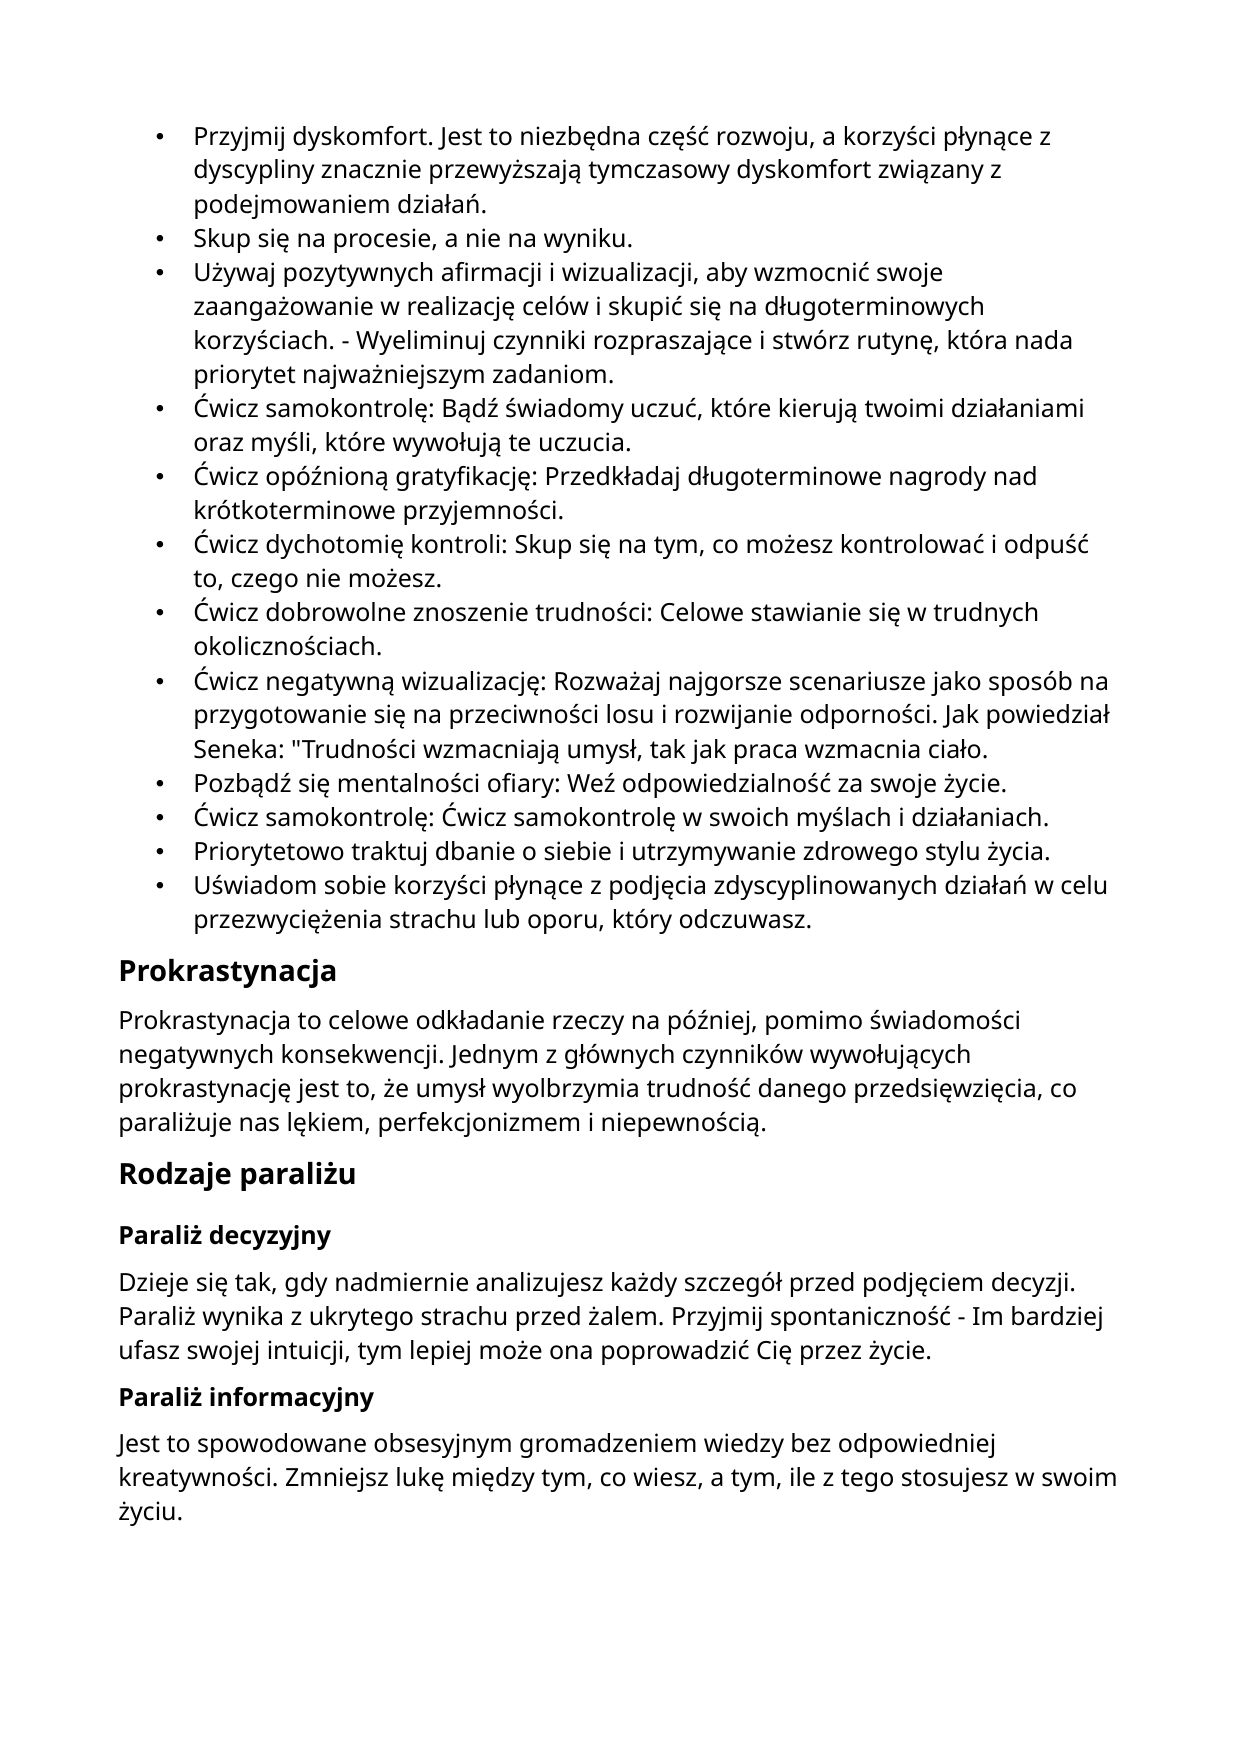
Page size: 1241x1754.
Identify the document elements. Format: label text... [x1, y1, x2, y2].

subtitle Rodzaje paraliżu [118, 1153, 1122, 1193]
list Przyjmij dyskomfort. Jest to niezbędna część rozwoju, a korzyści płynące z dyscypliny znacznie przewyższają tymczasowy dyskomfort związany z podejmowaniem działań. [156, 118, 1122, 220]
list Używaj pozytywnych afirmacji i wizualizacji, aby wzmocnić swoje zaangażowanie w realizację celów i skupić się na długoterminowych korzyściach. - Wyeliminuj czynniki rozpraszające i stwórz rutynę, która nada priorytet najważniejszym zadaniom. [156, 254, 1122, 391]
list Priorytetowo traktuj dbanie o siebie i utrzymywanie zdrowego stylu życia. [156, 833, 1122, 867]
text Dzieje się tak, gdy nadmiernie analizujesz każdy szczegół przed podjęciem decyzji. Paraliż wynika z ukrytego strachu przed żalem. Przyjmij spontaniczność - Im bardziej ufasz swojej intuicji, tym lepiej może ona poprowadzić Cię przez życie. [118, 1264, 1122, 1367]
subtitle Paraliż informacyjny [118, 1379, 1122, 1413]
list Skup się na procesie, a nie na wyniku. [156, 220, 1122, 254]
subtitle Paraliż decyzyjny [118, 1218, 1122, 1252]
list Ćwicz samokontrolę: Ćwicz samokontrolę w swoich myślach i działaniach. [156, 799, 1122, 833]
list Pozbądź się mentalności ofiary: Weź odpowiedzialność za swoje życie. [156, 765, 1122, 799]
list Ćwicz samokontrolę: Bądź świadomy uczuć, które kierują twoimi działaniami oraz myśli, które wywołują te uczucia. [156, 391, 1122, 459]
list Ćwicz negatywną wizualizację: Rozważaj najgorsze scenariusze jako sposób na przygotowanie się na przeciwności losu i rozwijanie odporności. Jak powiedział Seneka: "Trudności wzmacniają umysł, tak jak praca wzmacnia ciało. [156, 663, 1122, 765]
list Ćwicz dychotomię kontroli: Skup się na tym, co możesz kontrolować i odpuść to, czego nie możesz. [156, 527, 1122, 595]
list Ćwicz opóźnioną gratyfikację: Przedkładaj długoterminowe nagrody nad krótkoterminowe przyjemności. [156, 459, 1122, 527]
list Uświadom sobie korzyści płynące z podjęcia zdyscyplinowanych działań w celu przezwyciężenia strachu lub oporu, który odczuwasz. [156, 867, 1122, 936]
list Ćwicz dobrowolne znoszenie trudności: Celowe stawianie się w trudnych okolicznościach. [156, 595, 1122, 663]
text Prokrastynacja to celowe odkładanie rzeczy na później, pomimo świadomości negatywnych konsekwencji. Jednym z głównych czynników wywołujących prokrastynację jest to, że umysł wyolbrzymia trudność danego przedsięwzięcia, co paraliżuje nas lękiem, perfekcjonizmem i niepewnością. [118, 1002, 1122, 1139]
text Jest to spowodowane obsesyjnym gromadzeniem wiedzy bez odpowiedniej kreatywności. Zmniejsz lukę między tym, co wiesz, a tym, ile z tego stosujesz w swoim życiu. [118, 1426, 1122, 1528]
subtitle Prokrastynacja [118, 950, 1122, 990]
